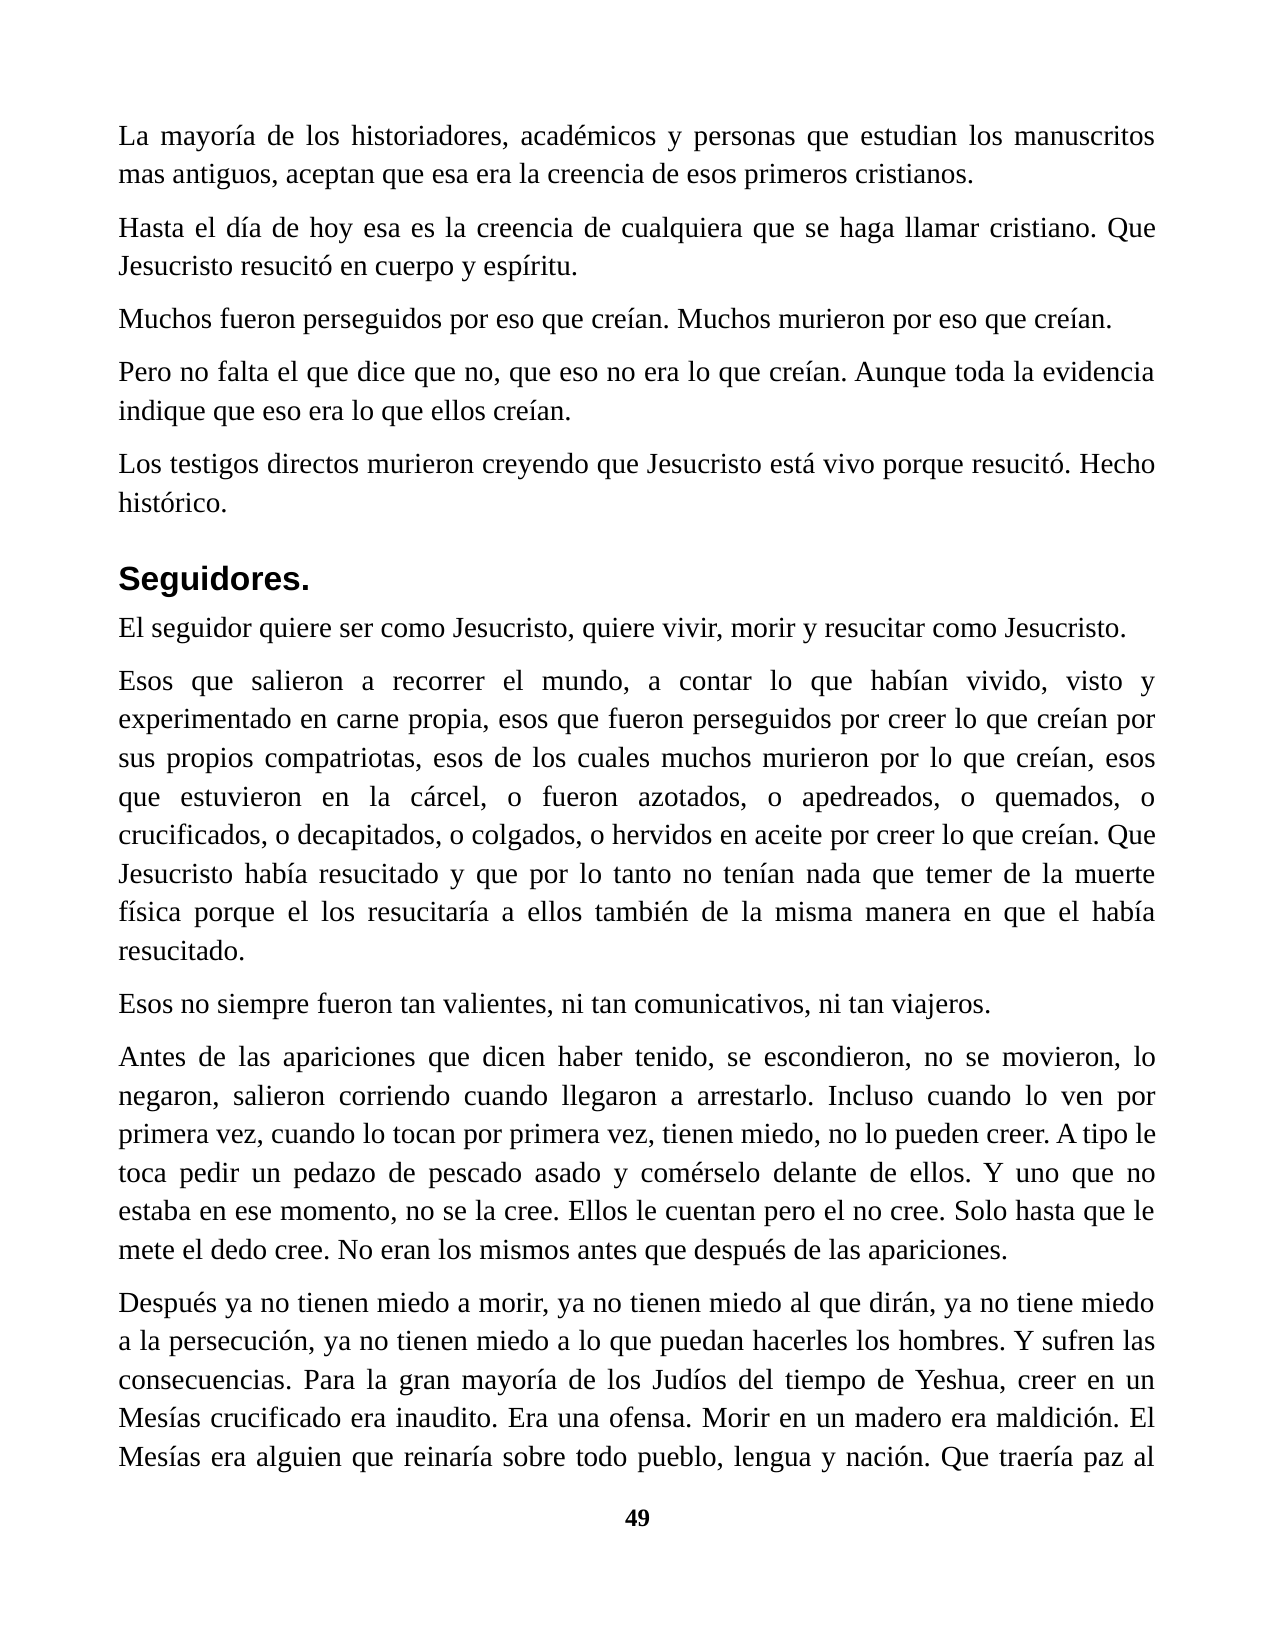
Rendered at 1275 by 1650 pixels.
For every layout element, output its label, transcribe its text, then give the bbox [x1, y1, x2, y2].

text Esos no siempre fueron tan valientes, ni tan comunicativos, ni tan viajeros. [118, 986, 1157, 1019]
text Esos que salieron a recorrer el mundo, a contar lo que habían vivido, visto y experimentado en carne propia, esos que fueron perseguidos por creer lo que creían por sus propios compatriotas, esos de los cuales muchos murieron por lo que creían, esos que estuvieron en la cárcel, o fueron azotados, o apedreados, o quemados, o crucificados, o decapitados, o colgados, o hervidos en aceite por creer lo que creían. Que Jesucristo había resucitado y que por lo tanto no tenían nada que temer de la muerte física porque el los resucitaría a ellos también de la misma manera en que el había resucitado. [118, 663, 1157, 966]
text El seguidor quiere ser como Jesucristo, quiere vivir, morir y resucitar como Jesucristo. [118, 610, 1157, 643]
text Antes de las apariciones que dicen haber tenido, se escondieron, no se movieron, lo negaron, salieron corriendo cuando llegaron a arrestarlo. Incluso cuando lo ven por primera vez, cuando lo tocan por primera vez, tienen miedo, no lo pueden creer. A tipo le toca pedir un pedazo de pescado asado y comérselo delante de ellos. Y uno que no estaba en ese momento, no se la cree. Ellos le cuentan pero el no cree. Solo hasta que le mete el dedo cree. No eran los mismos antes que después de las apariciones. [118, 1039, 1157, 1265]
text Muchos fueron perseguidos por eso que creían. Muchos murieron por eso que creían. [118, 301, 1157, 335]
text Hasta el día de hoy esa es la creencia de cualquiera que se haga llamar cristiano. Que Jesucristo resucitó en cuerpo y espíritu. [118, 210, 1157, 282]
text Pero no falta el que dice que no, que eso no era lo que creían. Aunque toda la evidencia indique que eso era lo que ellos creían. [118, 354, 1157, 427]
text Los testigos directos murieron creyendo que Jesucristo está vivo porque resucitó. Hecho histórico. [118, 446, 1157, 518]
text Después ya no tienen miedo a morir, ya no tienen miedo al que dirán, ya no tiene miedo a la persecución, ya no tienen miedo a lo que puedan hacerles los hombres. Y sufren las consecuencias. Para la gran mayoría de los Judíos del tiempo de Yeshua, creer en un Mesías crucificado era inaudito. Era una ofensa. Morir en un madero era maldición. El Mesías era alguien que reinaría sobre todo pueblo, lengua y nación. Que traería paz al [118, 1285, 1157, 1473]
subtitle Seguidores. [118, 559, 1157, 597]
text La mayoría de los historiadores, académicos y personas que estudian los manuscritos mas antiguos, aceptan que esa era la creencia de esos primeros cristianos. [118, 118, 1157, 190]
